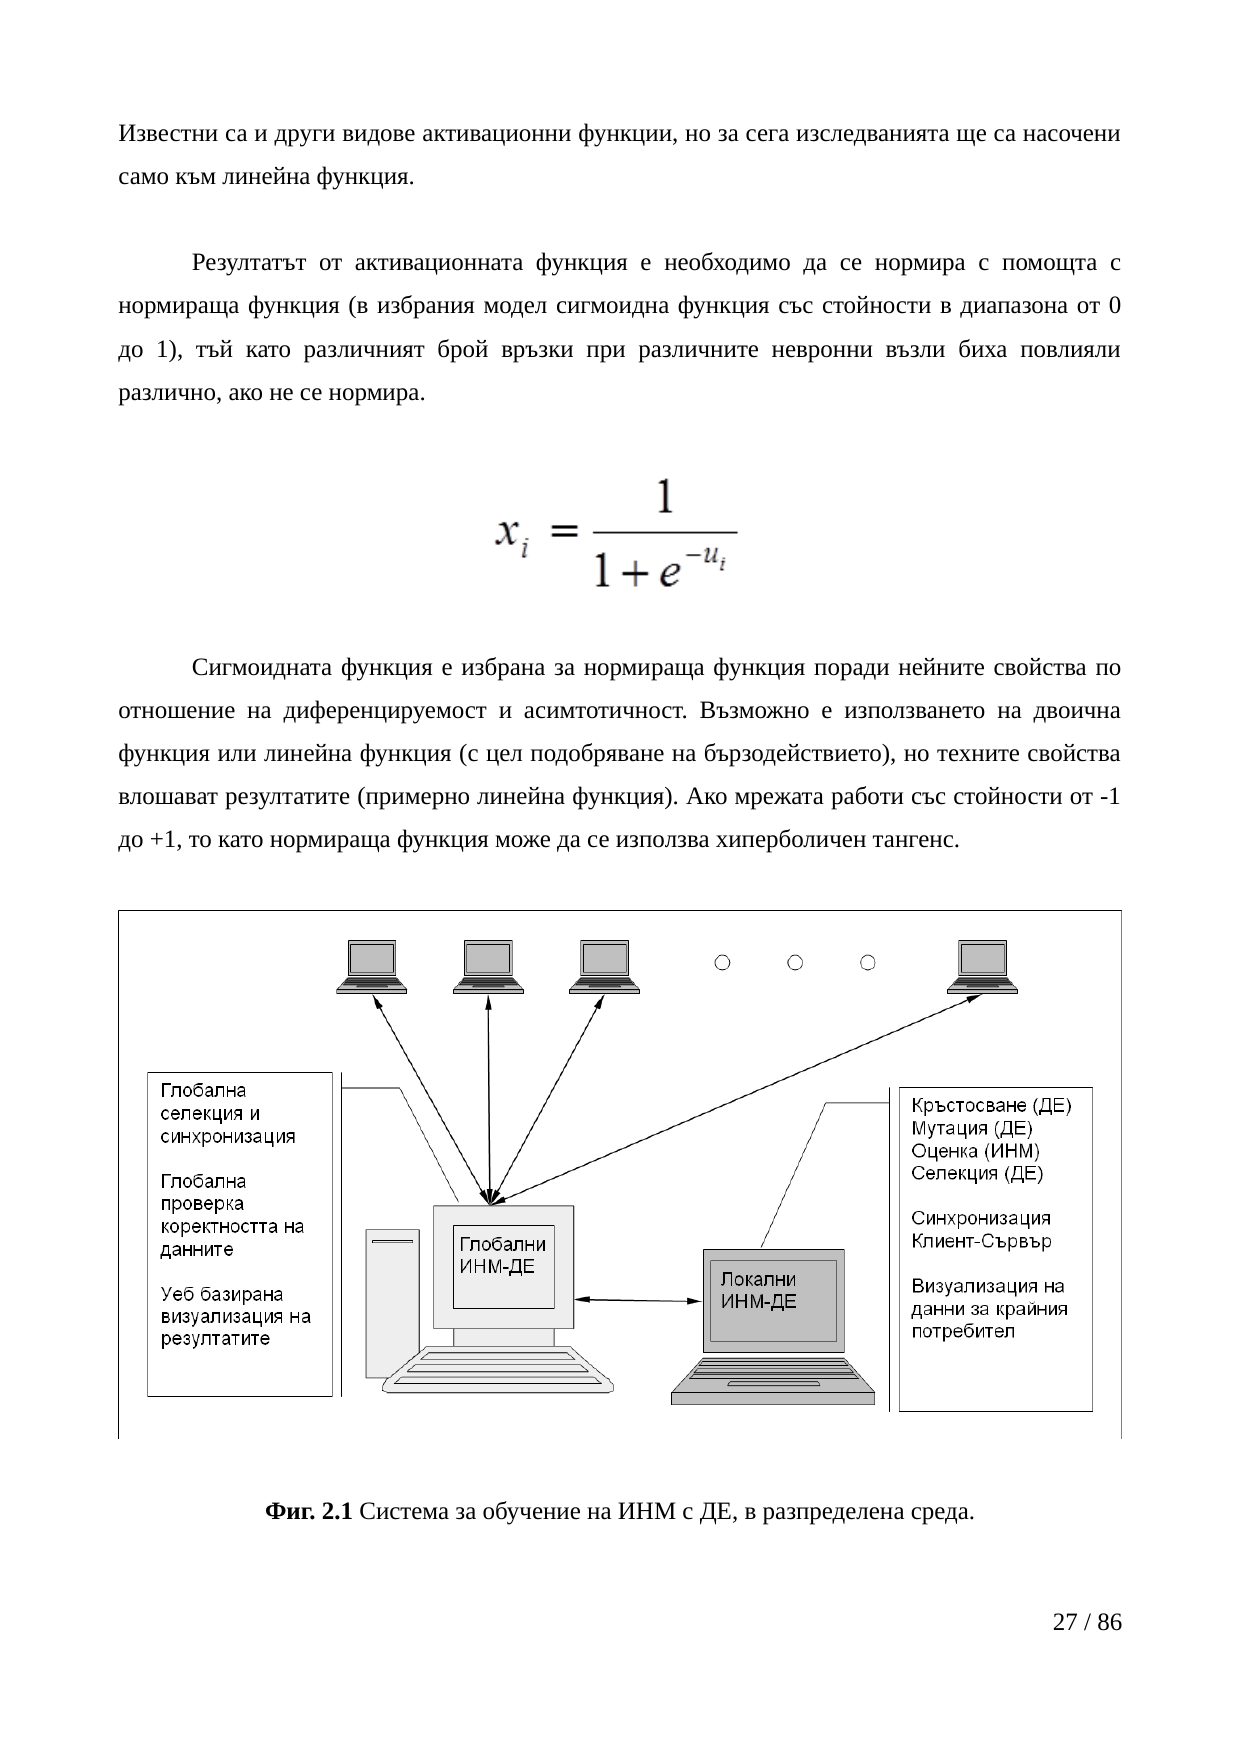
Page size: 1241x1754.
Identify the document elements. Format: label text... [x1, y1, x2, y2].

text Резултатът от активационната функция е необходимо да се нормира с помощта с нормираща функция (в избрания модел сигмоидна функция със стойности в диапазона от 0 до 1), тъй като различният брой връзки при различните невронни възли биха повлияли различно, ако не се нормира. [118, 247, 1122, 406]
text Известни са и други видове активационни функции, но за сега изследванията ще са насочени само към линейна функция. [118, 118, 1122, 190]
text Фиг. 2.1 Система за обучение на ИНМ с ДЕ, в разпределена среда. [118, 1496, 1122, 1525]
text Сигмоидната функция е избрана за нормираща функция поради нейните свойства по отношение на диференцируемост и асимтотичност. Възможно е използването на двоична функция или линейна функция (с цел подобряване на бързодействието), но техните свойства влошават резултатите (примерно линейна функция). Ако мрежата работи със стойности от -1 до +1, то като нормираща функция може да се използва хиперболичен тангенс. [118, 652, 1122, 853]
